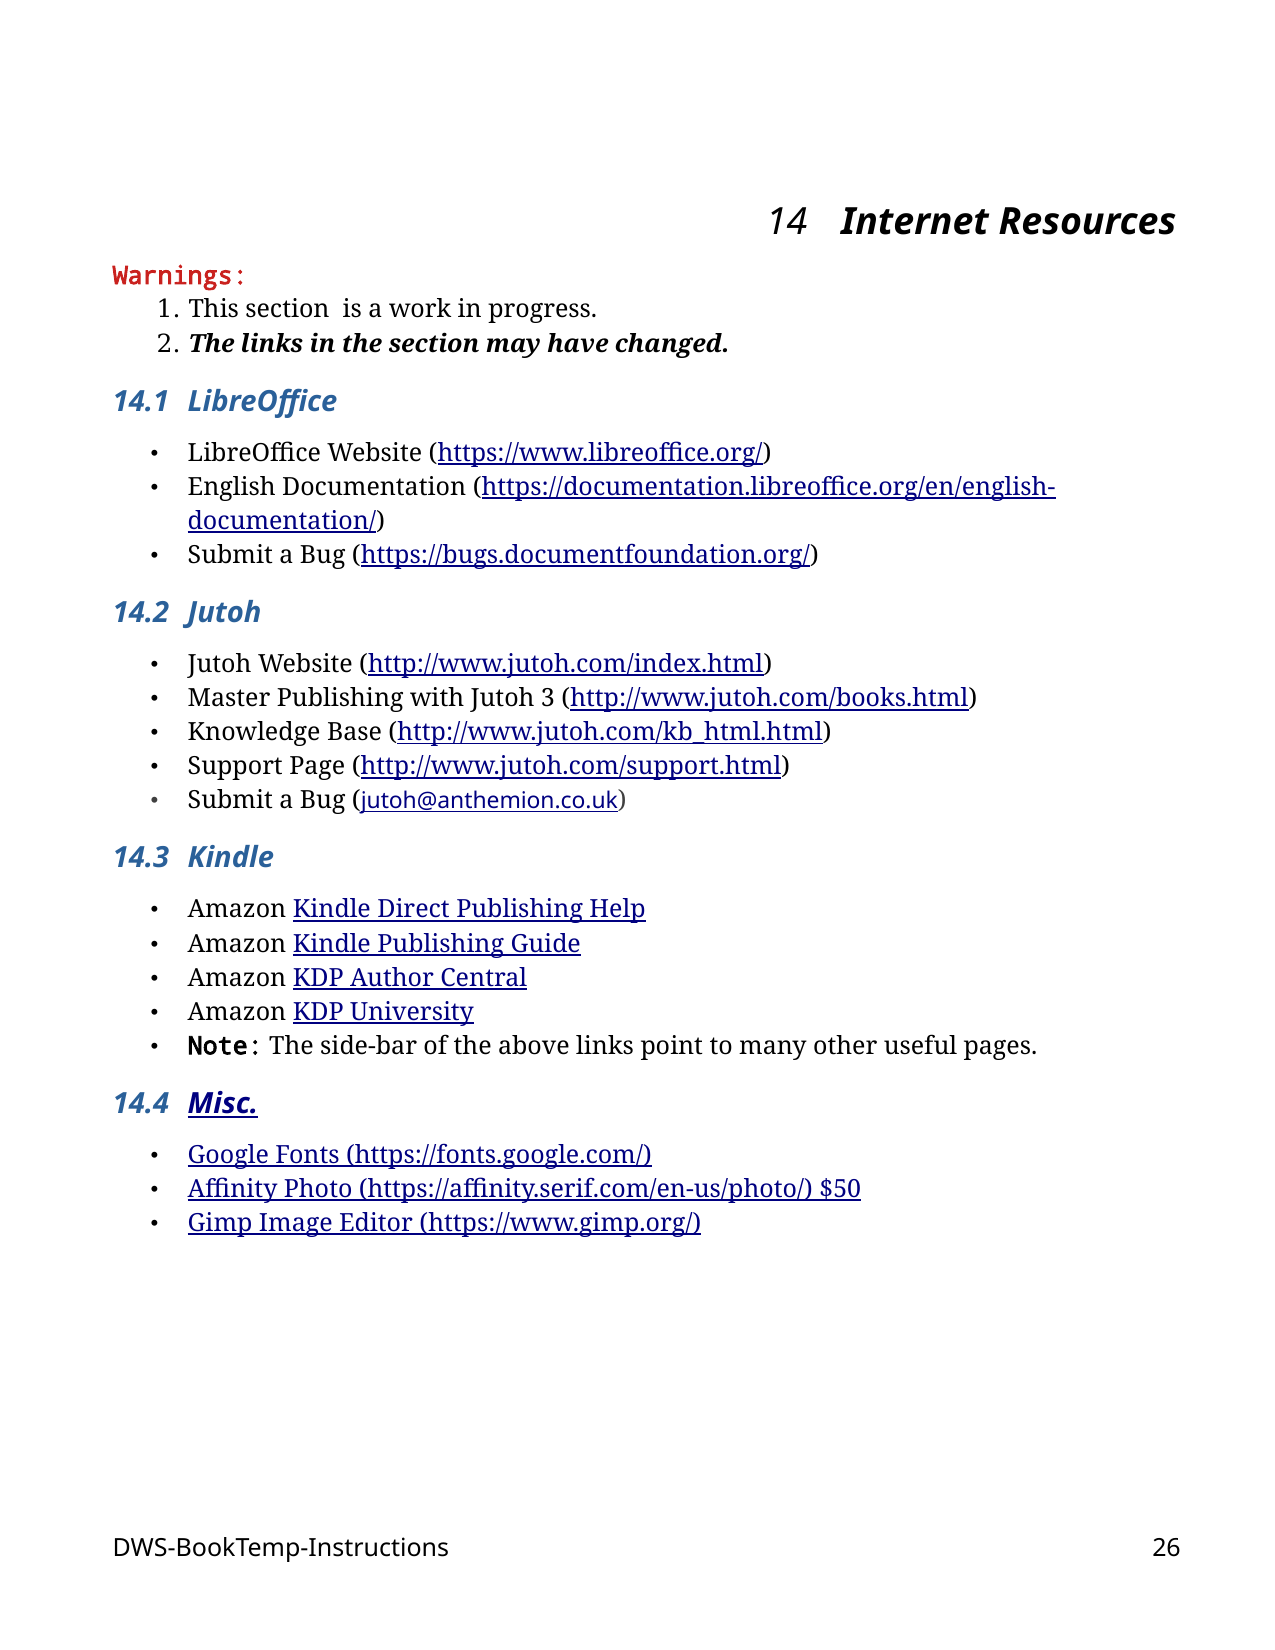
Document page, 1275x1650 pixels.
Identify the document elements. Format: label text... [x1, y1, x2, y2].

list Amazon Kindle Publishing Guide [150, 925, 1181, 959]
subtitle Jutoh [112, 591, 1181, 631]
subtitle Misc. [112, 1082, 1181, 1122]
list The links in the section may have changed. [148, 325, 1181, 359]
text Warnings: [112, 257, 1181, 291]
list Submit a Bug (https://bugs.documentfoundation.org/) [150, 537, 1181, 571]
list Knowledge Base (http://www.jutoh.com/kb_html.html) [150, 714, 1181, 748]
subtitle Kindle [112, 837, 1181, 876]
list Support Page (http://www.jutoh.com/support.html) [150, 748, 1181, 782]
list LibreOffice Website (https://www.libreoffice.org/) [150, 434, 1181, 468]
list This section is a work in progress. [148, 291, 1181, 325]
list Affinity Photo (https://affinity.serif.com/en-us/photo/) $50 [150, 1171, 1181, 1205]
subtitle LibreOffice [112, 380, 1181, 419]
list Jutoh Website (http://www.jutoh.com/index.html) [150, 646, 1181, 680]
list Master Publishing with Jutoh 3 (http://www.jutoh.com/books.html) [150, 680, 1181, 714]
subtitle Internet Resources [112, 194, 1181, 245]
list Amazon Kindle Direct Publishing Help [150, 891, 1181, 925]
list Amazon KDP University [150, 993, 1181, 1027]
list Google Fonts (https://fonts.google.com/) [150, 1137, 1181, 1171]
list Gimp Image Editor (https://www.gimp.org/) [150, 1205, 1181, 1239]
list Submit a Bug (jutoh@anthemion.co.uk) [150, 782, 1181, 816]
list English Documentation (https://documentation.libreoffice.org/en/english-documentation/) [150, 468, 1181, 537]
list Note: The side-bar of the above links point to many other useful pages. [150, 1027, 1181, 1061]
list Amazon KDP Author Central [150, 959, 1181, 993]
